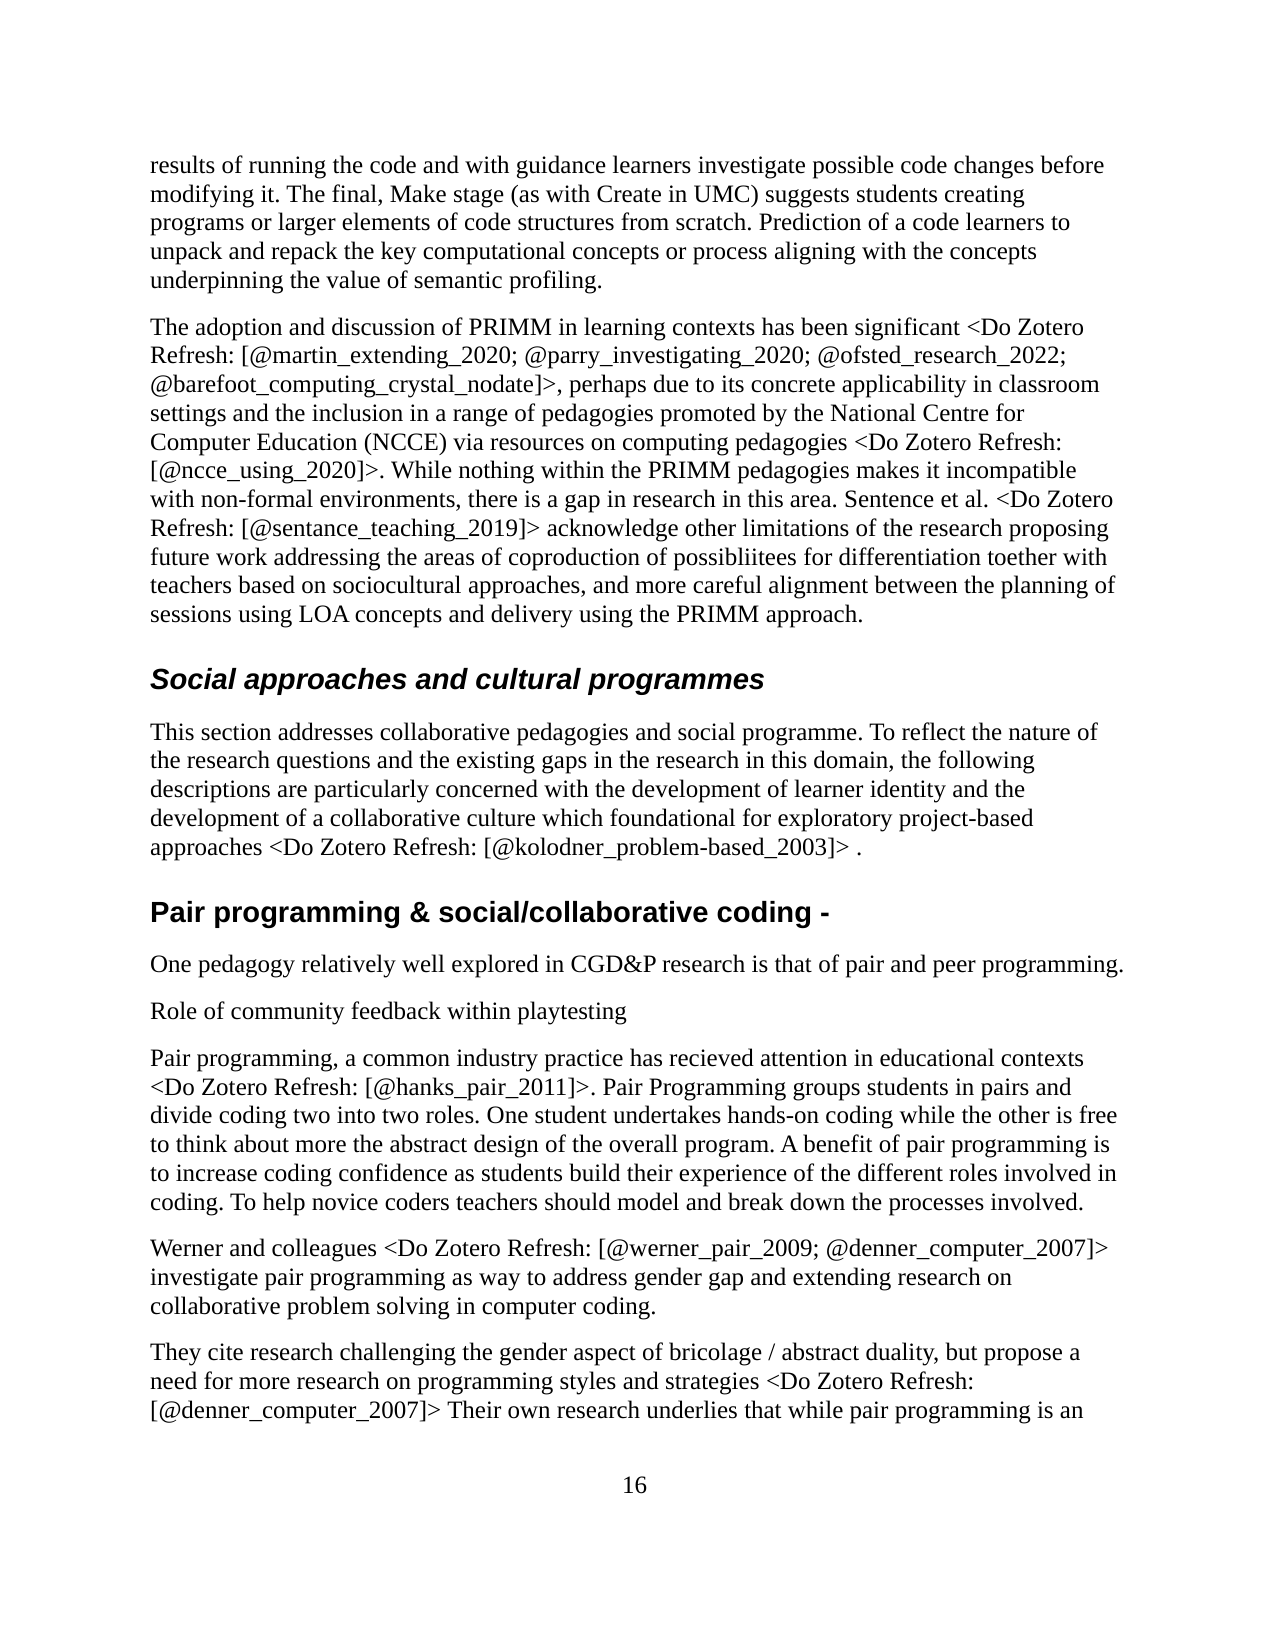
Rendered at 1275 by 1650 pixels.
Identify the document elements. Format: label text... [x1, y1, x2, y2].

text This section addresses collaborative pedagogies and social programme. To reflect the nature of the research questions and the existing gaps in the research in this domain, the following descriptions are particularly concerned with the development of learner identity and the development of a collaborative culture which foundational for exploratory project-based approaches <Do Zotero Refresh: [@kolodner_problem-based_2003]> . [150, 717, 1125, 861]
text They cite research challenging the gender aspect of bricolage / abstract duality, but propose a need for more research on programming styles and strategies <Do Zotero Refresh: [@denner_computer_2007]> Their own research underlies that while pair programming is an [150, 1337, 1125, 1424]
text Werner and colleagues <Do Zotero Refresh: [@werner_pair_2009; @denner_computer_2007]> investigate pair programming as way to address gender gap and extending research on collaborative problem solving in computer coding. [150, 1233, 1125, 1319]
text Pair programming, a common industry practice has recieved attention in educational contexts <Do Zotero Refresh: [@hanks_pair_2011]>. Pair Programming groups students in pairs and divide coding two into two roles. One student undertakes hands-on coding while the other is free to think about more the abstract design of the overall program. A benefit of pair programming is to increase coding confidence as students build their experience of the different roles involved in coding. To help novice coders teachers should model and break down the processes involved. [150, 1043, 1125, 1215]
text results of running the code and with guidance learners investigate possible code changes before modifying it. The final, Make stage (as with Create in UMC) suggests students creating programs or larger elements of code structures from scratch. Prediction of a code learners to unpack and repack the key computational concepts or process aligning with the concepts underpinning the value of semantic profiling. [150, 150, 1125, 294]
subtitle Social approaches and cultural programmes [150, 662, 1125, 695]
text The adoption and discussion of PRIMM in learning contexts has been significant <Do Zotero Refresh: [@martin_extending_2020; @parry_investigating_2020; @ofsted_research_2022; @barefoot_computing_crystal_nodate]>, perhaps due to its concrete applicability in classroom settings and the inclusion in a range of pedagogies promoted by the National Centre for Computer Education (NCCE) via resources on computing pedagogies <Do Zotero Refresh: [@ncce_using_2020]>. While nothing within the PRIMM pedagogies makes it incompatible with non-formal environments, there is a gap in research in this area. Sentence et al. <Do Zotero Refresh: [@sentance_teaching_2019]> acknowledge other limitations of the research proposing future work addressing the areas of coproduction of possibliitees for differentiation toether with teachers based on sociocultural approaches, and more careful alignment between the planning of sessions using LOA concepts and delivery using the PRIMM approach. [150, 312, 1125, 628]
subtitle Pair programming & social/collaborative coding - [150, 894, 1125, 928]
text Role of community feedback within playtesting [150, 996, 1125, 1025]
text One pedagogy relatively well explored in CGD&P research is that of pair and peer programming. [150, 949, 1125, 978]
